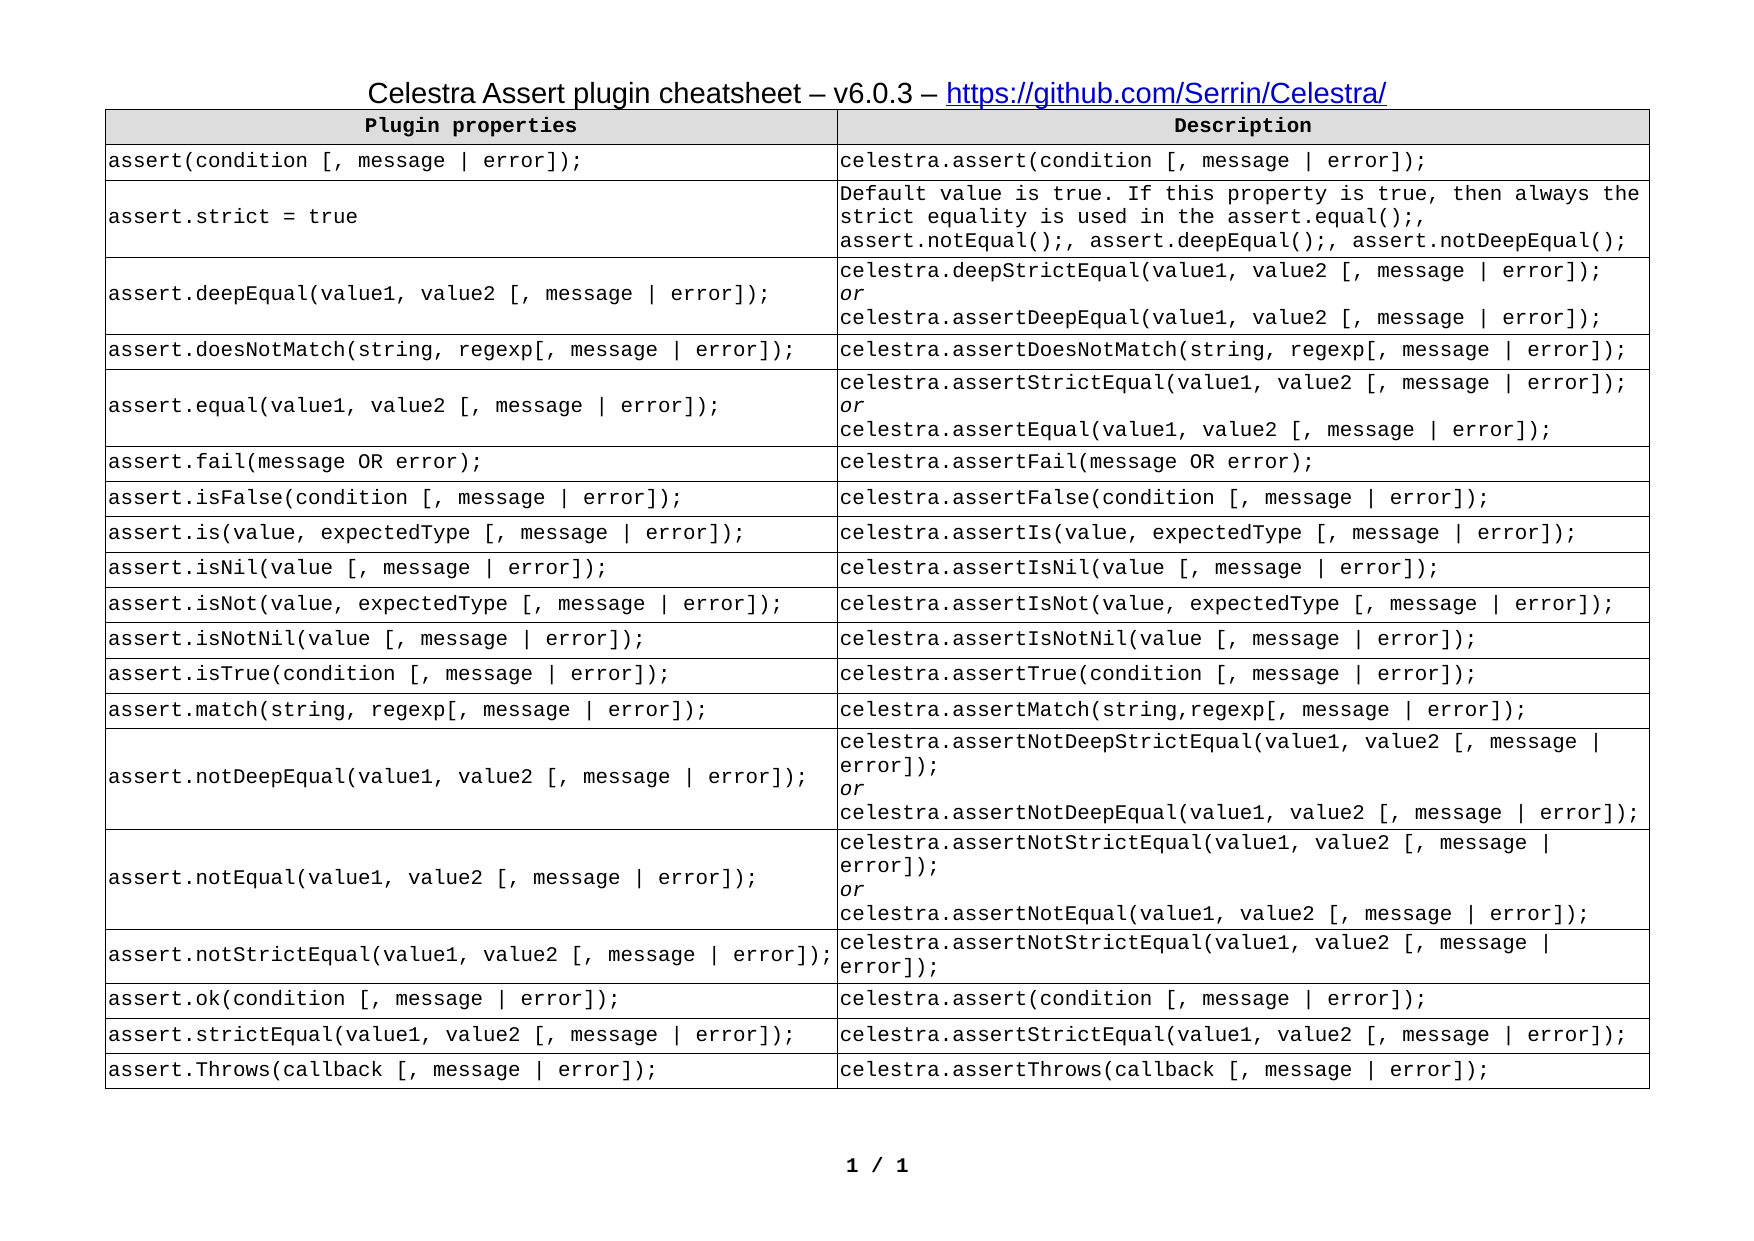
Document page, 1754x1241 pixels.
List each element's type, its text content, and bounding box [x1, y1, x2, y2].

table_cell celestra.assert(condition [, message | error]); [838, 984, 1649, 1018]
table_cell celestra.assertIsNil(value [, message | error]); [838, 553, 1649, 587]
table_cell assert.strict = true [106, 181, 837, 257]
table_cell celestra.assertMatch(string,regexp[, message | error]); [838, 694, 1649, 728]
table_cell celestra.assertNotStrictEqual(value1, value2 [, message | error]); or celestra.assertNotEqual(value1, value2 [, message | error]); [838, 830, 1649, 929]
table_cell celestra.assertIsNot(value, expectedType [, message | error]); [838, 588, 1649, 622]
table_cell celestra.assertStrictEqual(value1, value2 [, message | error]); [838, 1019, 1649, 1053]
table_cell celestra.assertThrows(callback [, message | error]); [838, 1054, 1649, 1088]
table_cell assert.strictEqual(value1, value2 [, message | error]); [106, 1019, 837, 1053]
table_header Plugin properties [106, 110, 837, 144]
table_cell assert.isNot(value, expectedType [, message | error]); [106, 588, 837, 622]
table_cell assert.fail(message OR error); [106, 447, 837, 481]
table_cell assert.isNil(value [, message | error]); [106, 553, 837, 587]
table_cell assert.isFalse(condition [, message | error]); [106, 482, 837, 516]
table_cell assert.deepEqual(value1, value2 [, message | error]); [106, 258, 837, 333]
table_cell assert.doesNotMatch(string, regexp[, message | error]); [106, 335, 837, 369]
table_cell celestra.deepStrictEqual(value1, value2 [, message | error]); or celestra.assertDeepEqual(value1, value2 [, message | error]); [838, 258, 1649, 333]
table_cell celestra.assertTrue(condition [, message | error]); [838, 659, 1649, 693]
table_cell assert.isNotNil(value [, message | error]); [106, 623, 837, 657]
table_cell celestra.assertIs(value, expectedType [, message | error]); [838, 517, 1649, 552]
table_cell Default value is true. If this property is true, then always the strict equality is used in the assert.equal();, assert.notEqual();, assert.deepEqual();, assert.notDeepEqual(); [838, 181, 1649, 257]
table_cell assert.isTrue(condition [, message | error]); [106, 659, 837, 693]
table_cell celestra.assertNotStrictEqual(value1, value2 [, message | error]); [838, 930, 1649, 982]
table_cell celestra.assertIsNotNil(value [, message | error]); [838, 623, 1649, 657]
table_cell assert.notDeepEqual(value1, value2 [, message | error]); [106, 729, 837, 829]
table_cell celestra.assertFalse(condition [, message | error]); [838, 482, 1649, 516]
table_cell celestra.assertFail(message OR error); [838, 447, 1649, 481]
table_cell celestra.assert(condition [, message | error]); [838, 145, 1649, 180]
table_cell assert.equal(value1, value2 [, message | error]); [106, 370, 837, 446]
text Celestra Assert plugin cheatsheet – v6.0.3 – https://github.com/Serrin/Celestra/ [105, 76, 1649, 109]
table_header Description [838, 110, 1649, 144]
table_cell assert.is(value, expectedType [, message | error]); [106, 517, 837, 552]
table_cell celestra.assertDoesNotMatch(string, regexp[, message | error]); [838, 335, 1649, 369]
table_cell assert.ok(condition [, message | error]); [106, 984, 837, 1018]
table_cell assert.notStrictEqual(value1, value2 [, message | error]); [106, 930, 837, 982]
table_cell assert.match(string, regexp[, message | error]); [106, 694, 837, 728]
table_cell celestra.assertStrictEqual(value1, value2 [, message | error]); or celestra.assertEqual(value1, value2 [, message | error]); [838, 370, 1649, 446]
table_cell assert.notEqual(value1, value2 [, message | error]); [106, 830, 837, 929]
table_cell assert.Throws(callback [, message | error]); [106, 1054, 837, 1088]
table_cell assert(condition [, message | error]); [106, 145, 837, 180]
table_cell celestra.assertNotDeepStrictEqual(value1, value2 [, message | error]); or celestra.assertNotDeepEqual(value1, value2 [, message | error]); [838, 729, 1649, 829]
